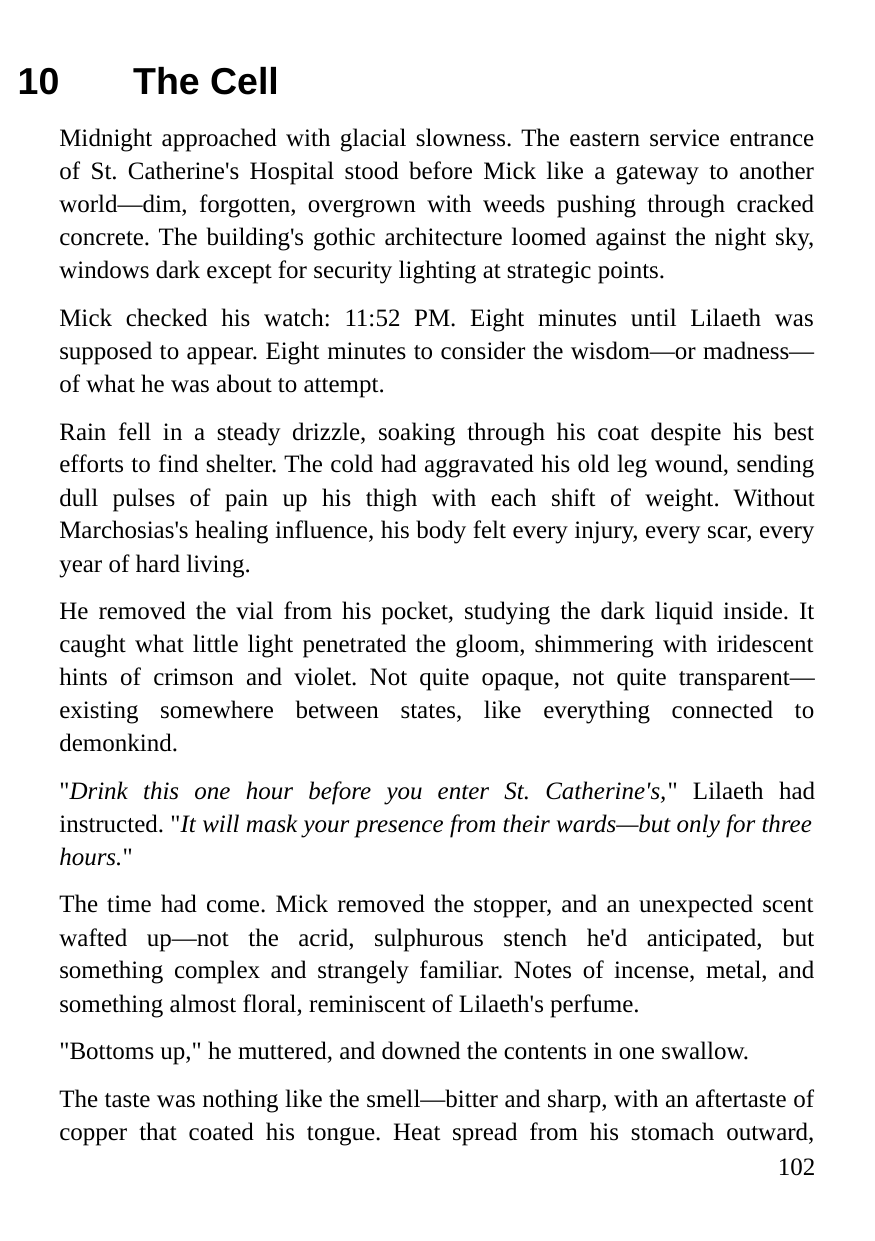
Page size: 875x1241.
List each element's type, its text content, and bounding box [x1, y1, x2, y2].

text The taste was nothing like the smell—bitter and sharp, with an aftertaste of copper that coated his tongue. Heat spread from his stomach outward, [59, 1084, 815, 1146]
text Rain fell in a steady drizzle, soaking through his coat despite his best efforts to find shelter. The cold had aggravated his old leg wound, sending dull pulses of pain up his thigh with each shift of weight. Without Marchosias's healing influence, his body felt every injury, every scar, every year of hard living. [59, 417, 815, 577]
text Mick checked his watch: 11:52 PM. Eight minutes until Lilaeth was supposed to appear. Eight minutes to consider the wisdom—or madness—of what he was about to attempt. [59, 303, 815, 398]
text Midnight approached with glacial slowness. The eastern service entrance of St. Catherine's Hospital stood before Mick like a gateway to another world—dim, forgotten, overgrown with weeds pushing through cracked concrete. The building's gothic architecture loomed against the night sky, windows dark except for security lighting at strategic points. [59, 123, 815, 284]
text He removed the vial from his pocket, studying the dark liquid inside. It caught what little light penetrated the gloom, shimmering with iridescent hints of crimson and violet. Not quite opaque, not quite transparent—existing somewhere between states, like everything connected to demonkind. [59, 596, 815, 757]
subtitle The Cell [59, 59, 815, 102]
text "Drink this one hour before you enter St. Catherine's," Lilaeth had instructed. "It will mask your presence from their wards—but only for three hours." [59, 776, 815, 871]
text The time had come. Mick removed the stopper, and an unexpected scent wafted up—not the acrid, sulphurous stench he'd anticipated, but something complex and strangely familiar. Notes of incense, metal, and something almost floral, reminiscent of Lilaeth's perfume. [59, 889, 815, 1017]
text "Bottoms up," he muttered, and downed the contents in one swallow. [59, 1036, 815, 1065]
